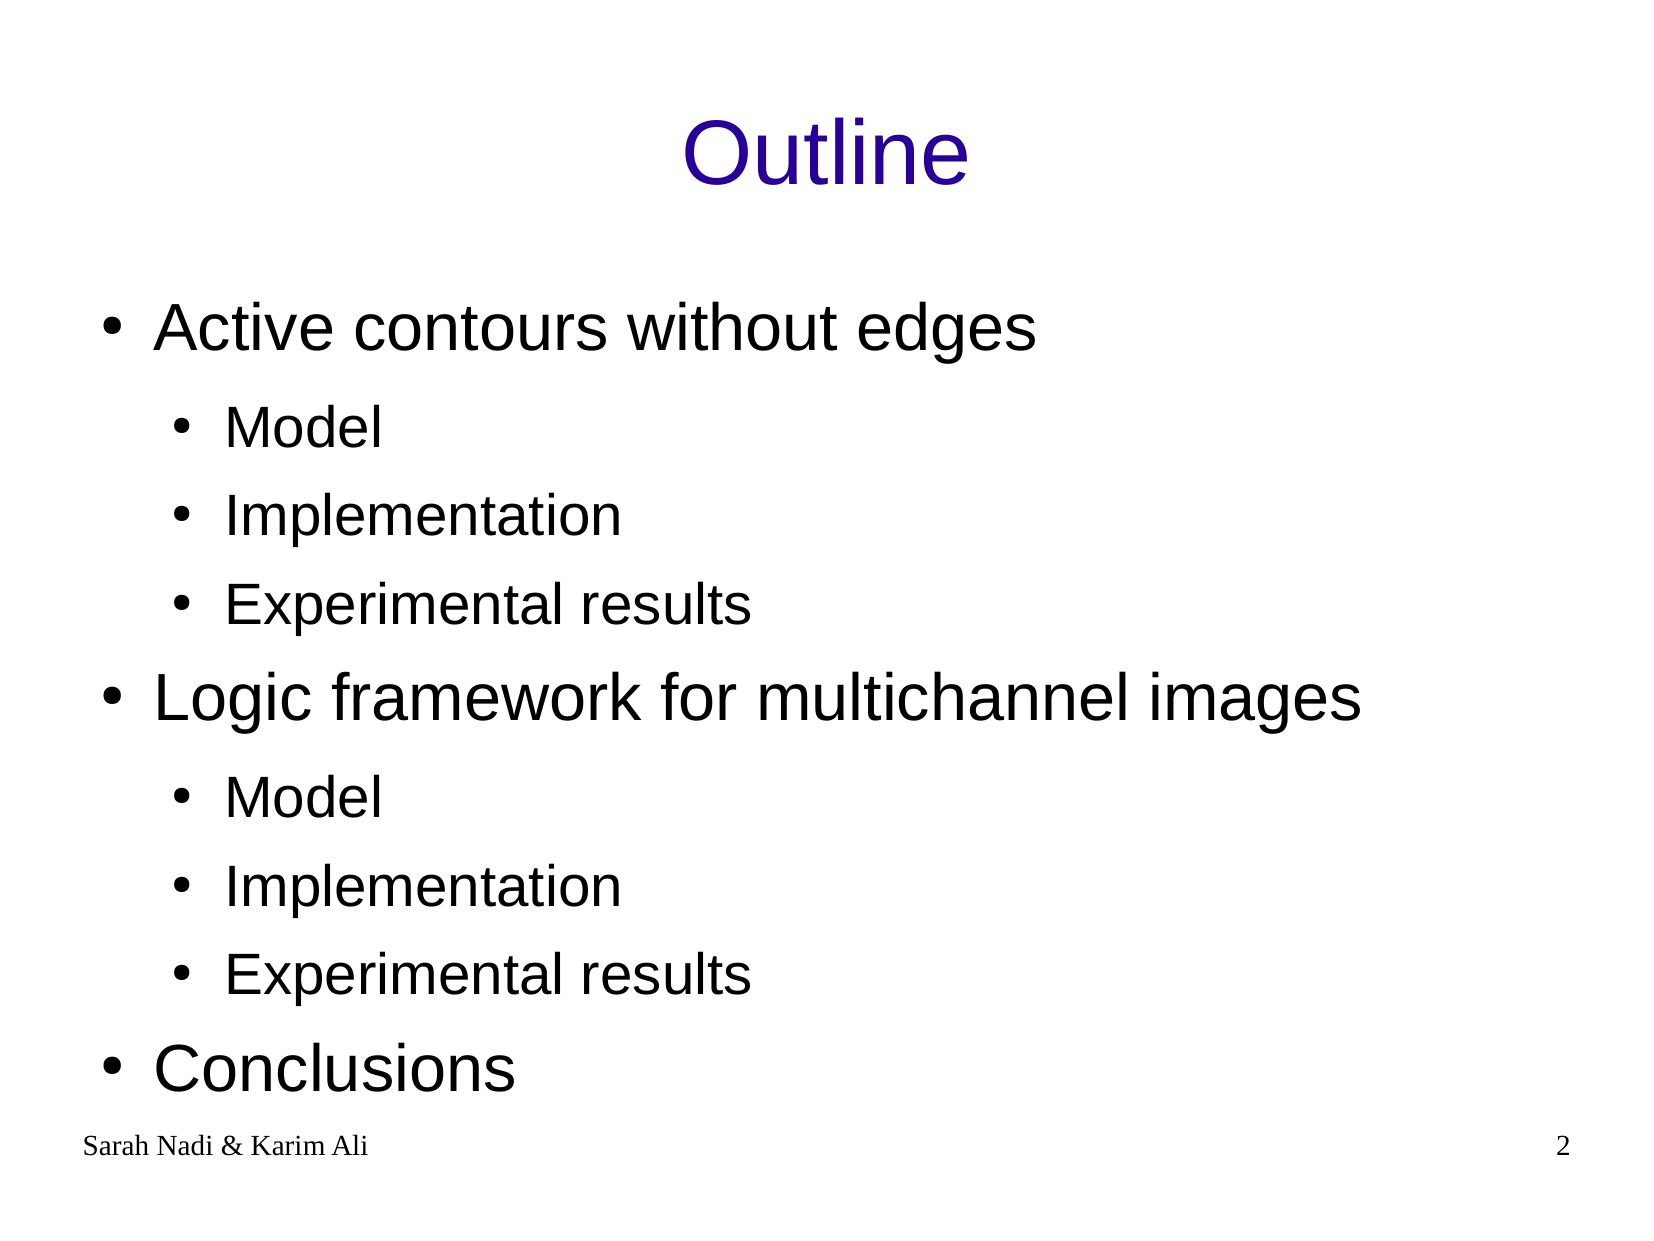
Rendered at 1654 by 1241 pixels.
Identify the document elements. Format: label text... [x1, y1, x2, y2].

list Active contours without edges Model Implementation Experimental results Logic framework for multichannel images Model Implementation Experimental results Conclusions [82, 290, 1571, 1109]
title Outline [82, 49, 1571, 257]
